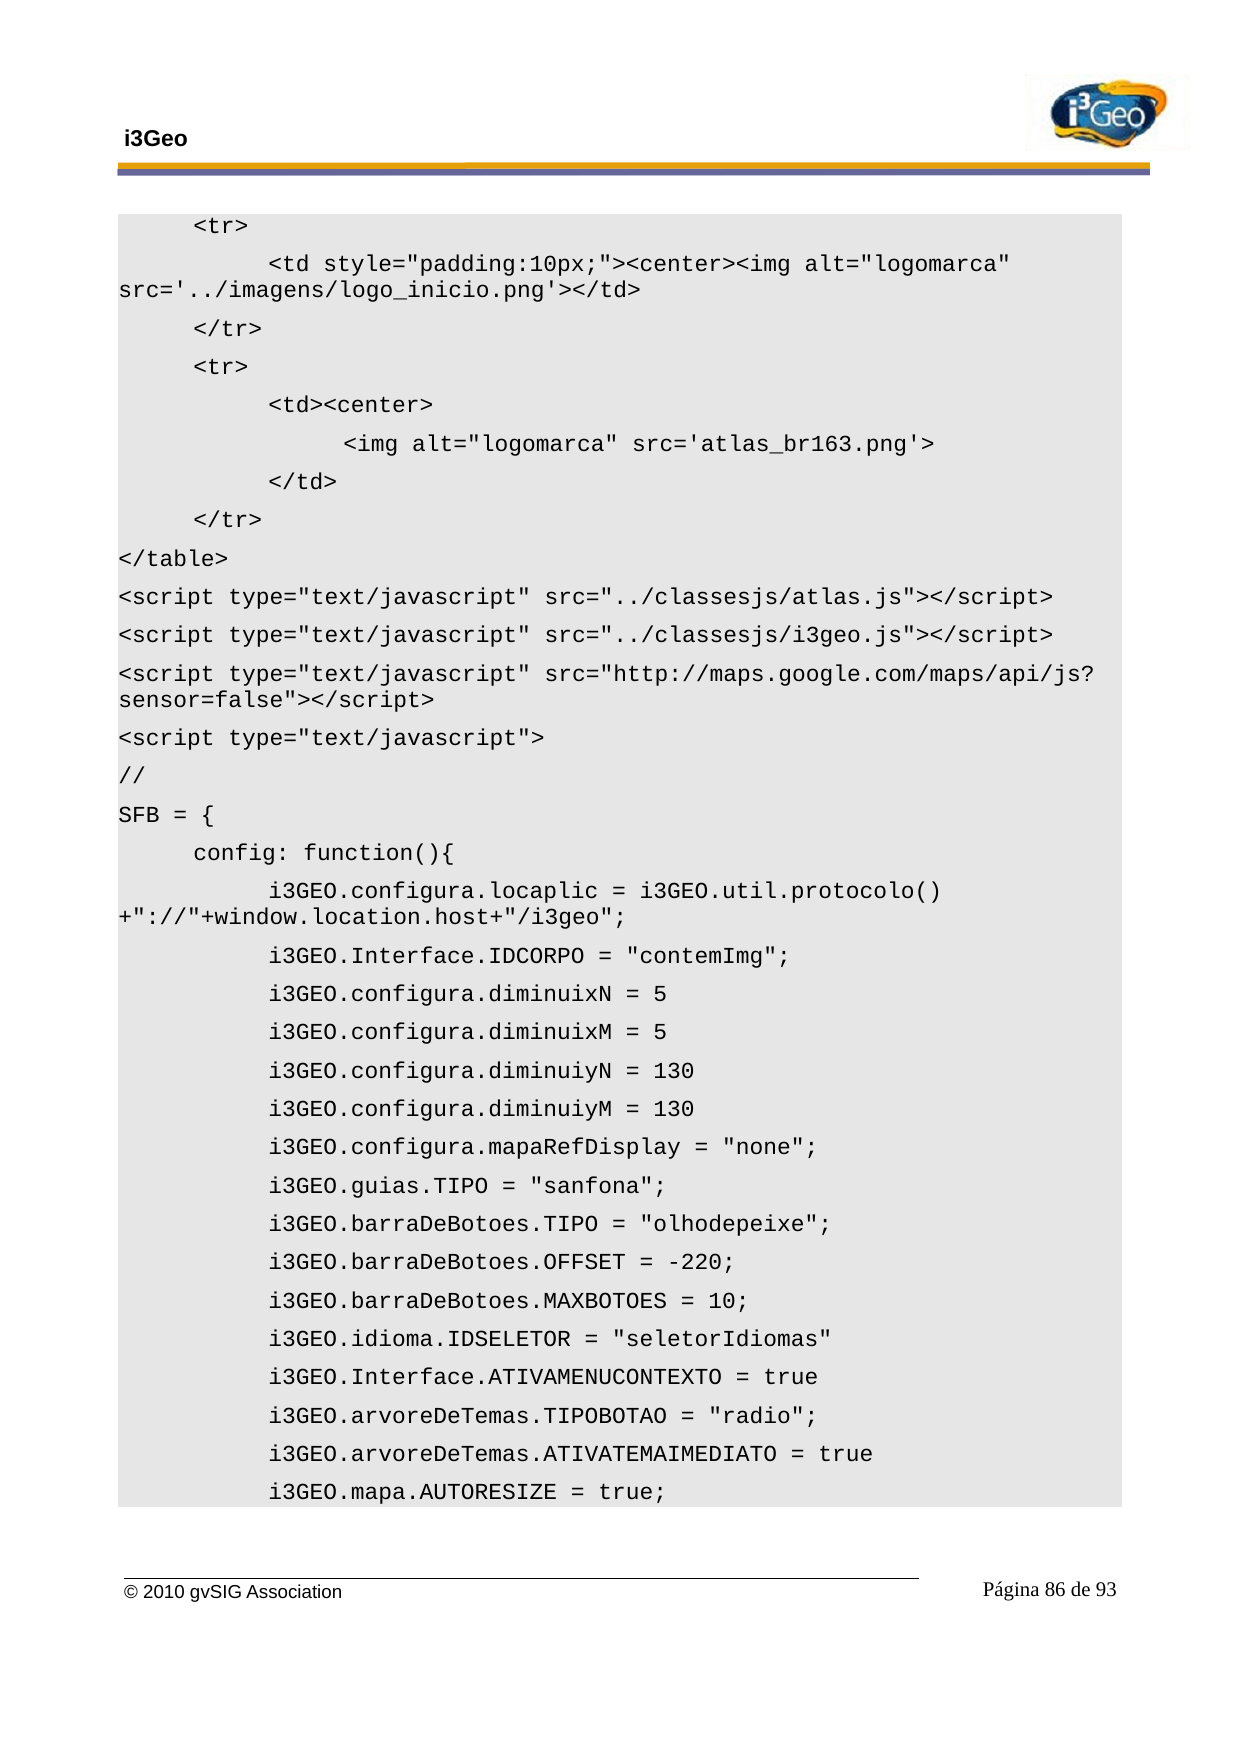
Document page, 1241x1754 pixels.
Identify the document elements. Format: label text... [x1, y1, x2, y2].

text i3GEO.configura.diminuixM = 5 [118, 1021, 1122, 1047]
text <tr> [118, 214, 1122, 240]
text // [118, 765, 1122, 791]
text </tr> [118, 509, 1122, 535]
text i3GEO.configura.diminuixN = 5 [118, 982, 1122, 1008]
text </tr> [118, 317, 1122, 343]
text i3GEO.configura.locaplic = i3GEO.util.protocolo()+"://"+window.location.host+"/i3geo"; [118, 880, 1122, 932]
text i3GEO.idioma.IDSELETOR = "seletorIdiomas" [118, 1327, 1122, 1353]
text </table> [118, 547, 1122, 573]
text i3GEO.mapa.AUTORESIZE = true; [118, 1481, 1122, 1507]
text i3GEO.barraDeBotoes.OFFSET = -220; [118, 1251, 1122, 1277]
text </td> [118, 470, 1122, 496]
text i3GEO.configura.diminuiyM = 130 [118, 1097, 1122, 1123]
text i3GEO.Interface.IDCORPO = "contemImg"; [118, 944, 1122, 970]
text i3GEO.barraDeBotoes.TIPO = "olhodepeixe"; [118, 1212, 1122, 1238]
text <script type="text/javascript" src="../classesjs/atlas.js"></script> [118, 585, 1122, 611]
text <td><center> [118, 394, 1122, 420]
text <tr> [118, 355, 1122, 381]
text config: function(){ [118, 841, 1122, 867]
picture [1025, 74, 1191, 151]
text <script type="text/javascript" src="../classesjs/i3geo.js"></script> [118, 624, 1122, 650]
text <img alt="logomarca" src='atlas_br163.png'> [118, 432, 1122, 458]
text <script type="text/javascript" src="http://maps.google.com/maps/api/js?sensor=false"></script> [118, 662, 1122, 714]
text i3GEO.guias.TIPO = "sanfona"; [118, 1174, 1122, 1200]
text <script type="text/javascript"> [118, 726, 1122, 752]
text i3GEO.Interface.ATIVAMENUCONTEXTO = true [118, 1366, 1122, 1392]
text i3GEO.arvoreDeTemas.TIPOBOTAO = "radio"; [118, 1404, 1122, 1430]
text <td style="padding:10px;"><center><img alt="logomarca" src='../imagens/logo_inicio.png'></td> [118, 253, 1122, 305]
text i3GEO.configura.diminuiyN = 130 [118, 1059, 1122, 1085]
text i3GEO.arvoreDeTemas.ATIVATEMAIMEDIATO = true [118, 1442, 1122, 1468]
text SFB = { [118, 803, 1122, 829]
text i3GEO.barraDeBotoes.MAXBOTOES = 10; [118, 1289, 1122, 1315]
text i3GEO.configura.mapaRefDisplay = "none"; [118, 1136, 1122, 1162]
